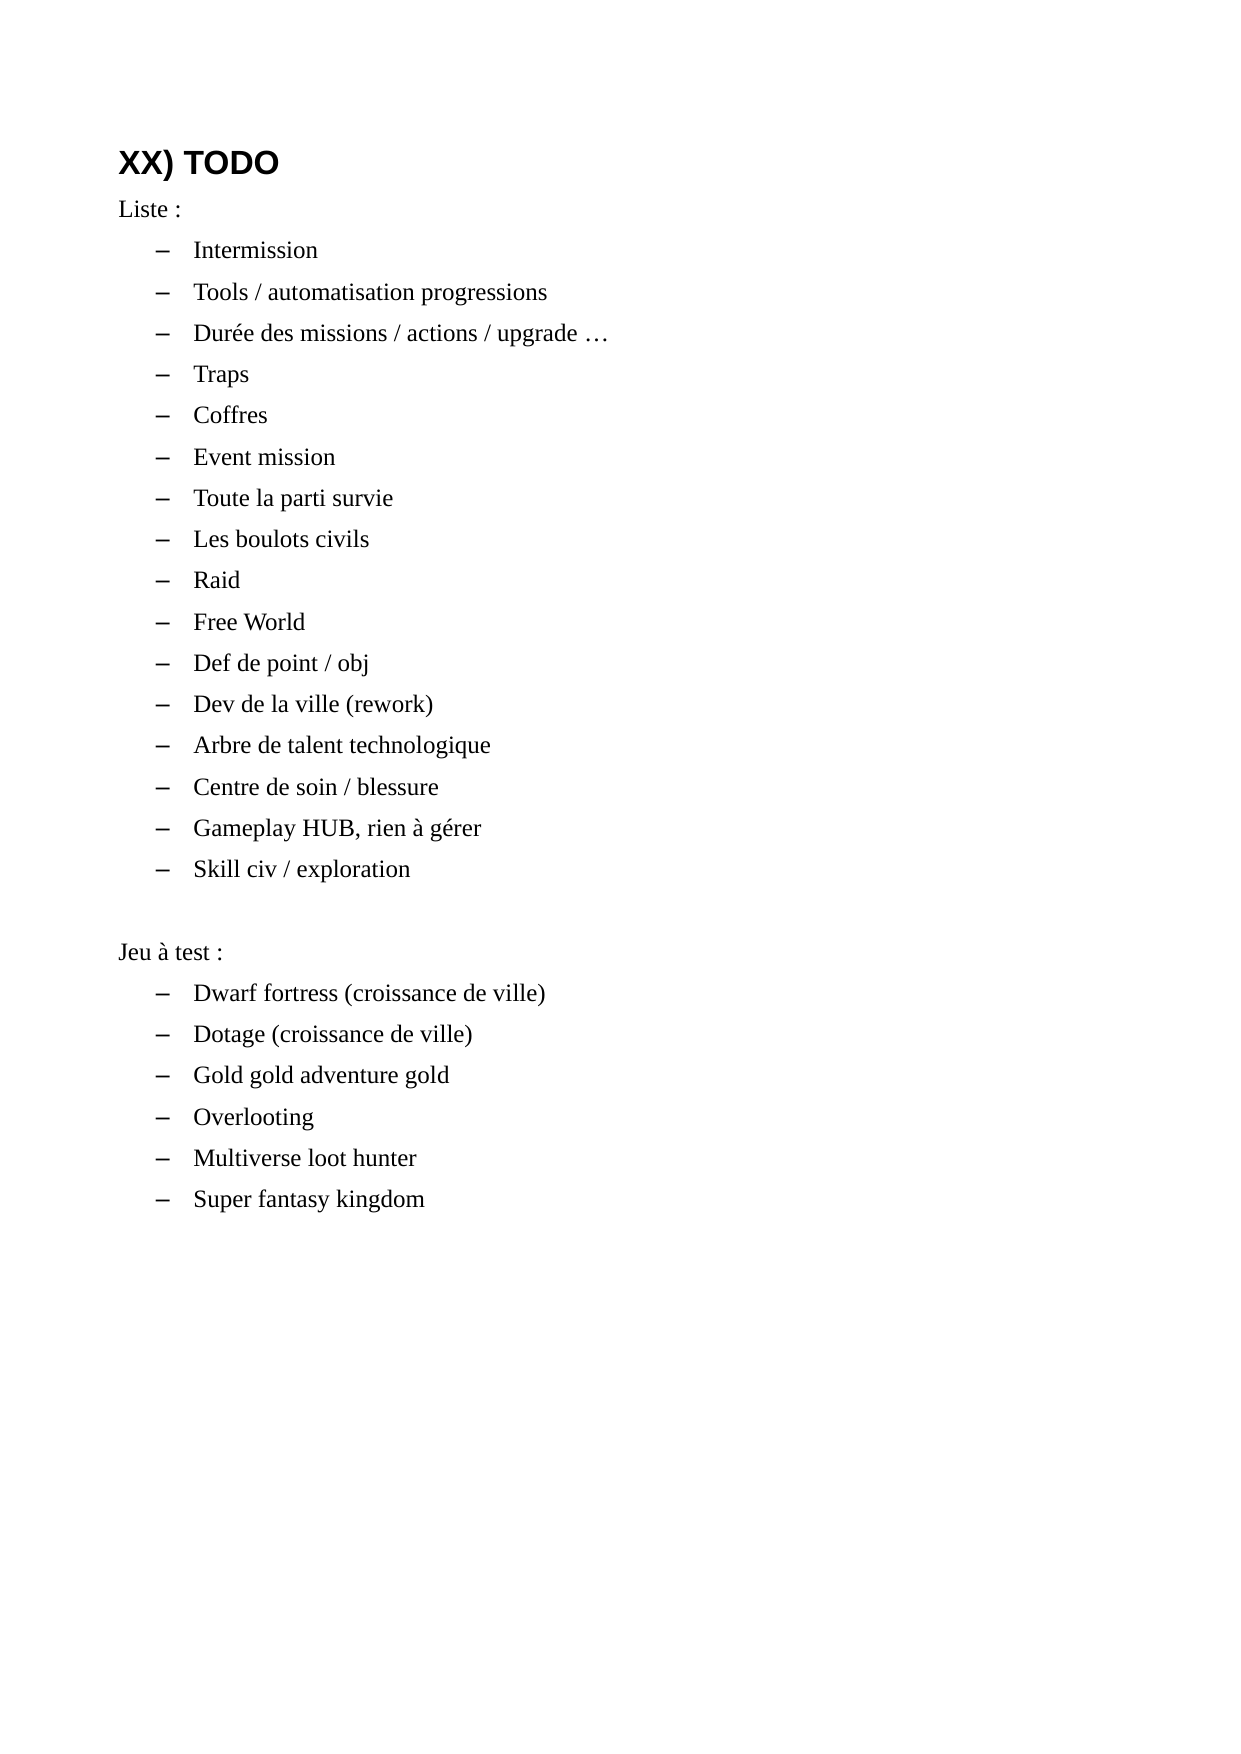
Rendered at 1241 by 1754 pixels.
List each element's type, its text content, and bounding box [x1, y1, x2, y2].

list Dev de la ville (rework) [156, 689, 1122, 718]
subtitle XX) TODO [118, 143, 1122, 182]
list Def de point / obj [156, 648, 1122, 677]
list Raid [156, 566, 1122, 594]
list Super fantasy kingdom [156, 1184, 1122, 1213]
list Traps [156, 359, 1122, 388]
list Durée des missions / actions / upgrade … [156, 318, 1122, 347]
list Dotage (croissance de ville) [156, 1019, 1122, 1048]
list Centre de soin / blessure [156, 772, 1122, 801]
list Event mission [156, 442, 1122, 471]
list Gold gold adventure gold [156, 1061, 1122, 1089]
list Tools / automatisation progressions [156, 277, 1122, 306]
list Dwarf fortress (croissance de ville) [156, 978, 1122, 1007]
list Coffres [156, 401, 1122, 429]
text Jeu à test : [118, 937, 1122, 966]
list Toute la parti survie [156, 483, 1122, 512]
list Overlooting [156, 1102, 1122, 1131]
list Gameplay HUB, rien à gérer [156, 813, 1122, 842]
list Les boulots civils [156, 524, 1122, 553]
text Liste : [118, 194, 1122, 223]
list Skill civ / exploration [156, 854, 1122, 883]
list Free World [156, 607, 1122, 636]
list Intermission [156, 236, 1122, 264]
list Arbre de talent technologique [156, 731, 1122, 759]
list Multiverse loot hunter [156, 1143, 1122, 1172]
